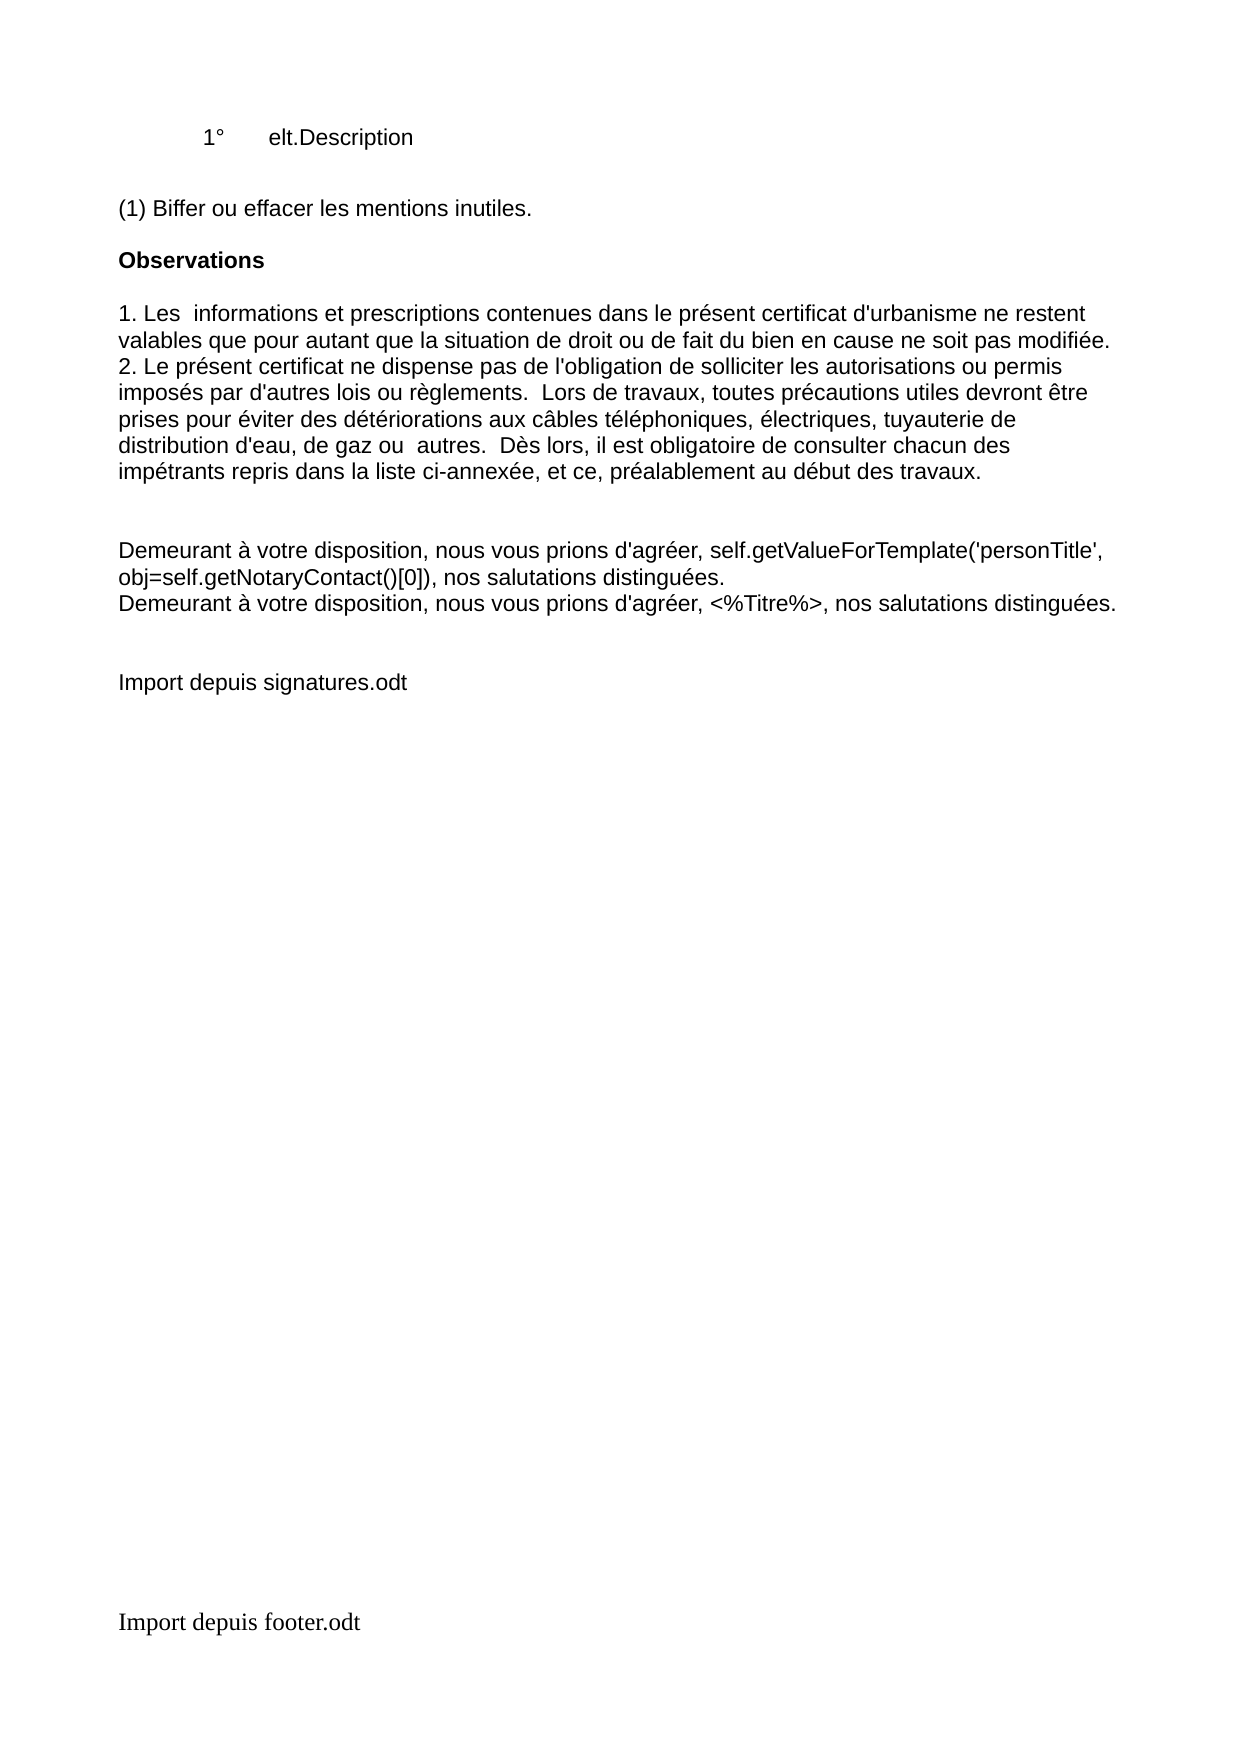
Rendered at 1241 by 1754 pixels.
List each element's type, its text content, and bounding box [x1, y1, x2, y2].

text 1. Les informations et prescriptions contenues dans le présent certificat d'urbanisme ne restent valables que pour autant que la situation de droit ou de fait du bien en cause ne soit pas modifiée. [118, 300, 1122, 353]
title Observations [118, 247, 1122, 274]
text Import depuis signatures.odt [118, 669, 1122, 696]
text (1) Biffer ou effacer les mentions inutiles. [118, 195, 1122, 221]
text Demeurant à votre disposition, nous vous prions d'agréer, self.getValueForTemplate('personTitle', obj=self.getNotaryContact()[0]), nos salutations distinguées. [118, 537, 1122, 590]
text 2. Le présent certificat ne dispense pas de l'obligation de solliciter les autorisations ou permis imposés par d'autres lois ou règlements. Lors de travaux, toutes précautions utiles devront être prises pour éviter des détériorations aux câbles téléphoniques, électriques, tuyauterie de distribution d'eau, de gaz ou autres. Dès lors, il est obligatoire de consulter chacun des impétrants repris dans la liste ci-annexée, et ce, préalablement au début des travaux. [118, 353, 1122, 485]
text Demeurant à votre disposition, nous vous prions d'agréer, <%Titre%>, nos salutations distinguées. [118, 590, 1122, 616]
table_header elt.Description [263, 118, 1123, 168]
table_header [159, 118, 262, 168]
